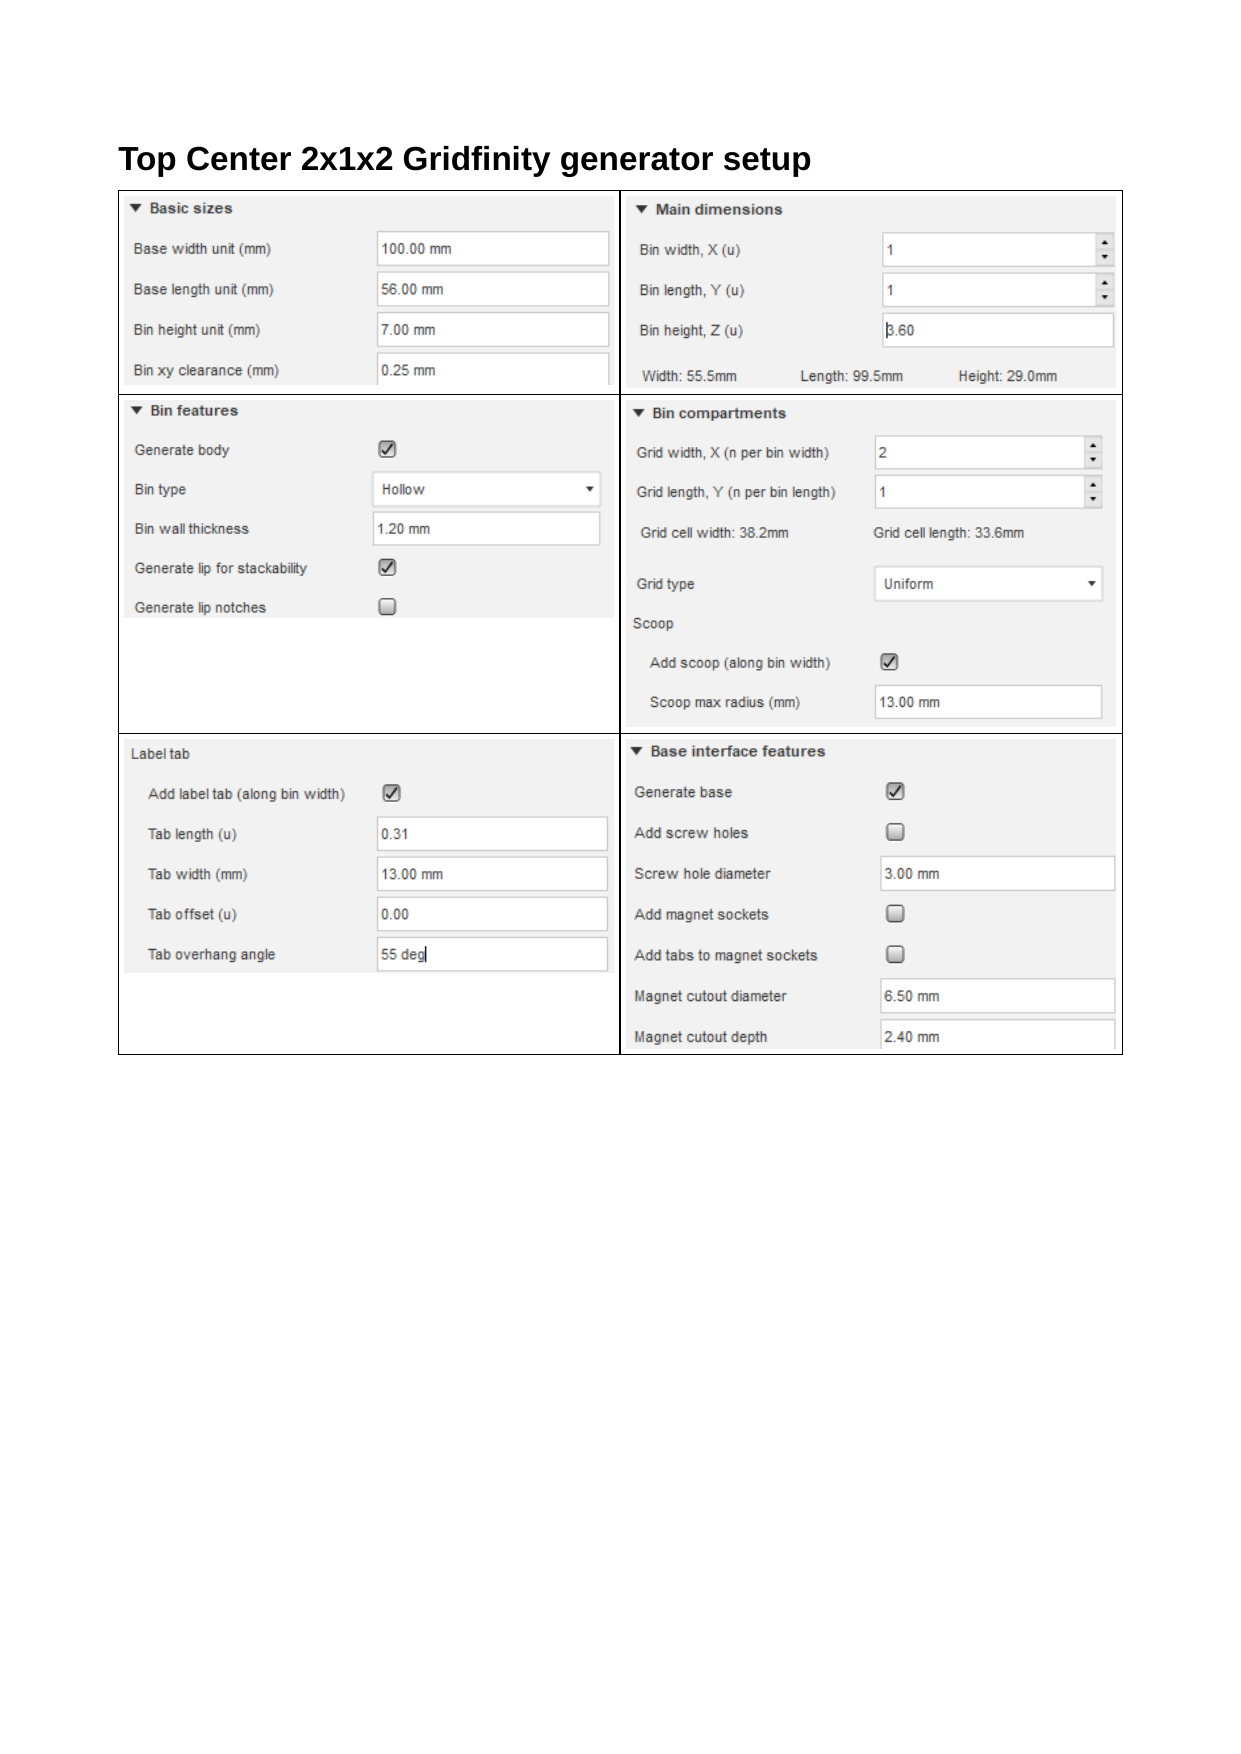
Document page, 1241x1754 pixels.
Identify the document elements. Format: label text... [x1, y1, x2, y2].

table_cell [119, 395, 619, 732]
picture [123, 400, 615, 618]
picture [625, 739, 1117, 1049]
subtitle Top Center 2x1x2 Gridfinity generator setup [118, 139, 1122, 177]
table_header [621, 191, 1122, 393]
table_cell [621, 734, 1122, 1054]
table_header [119, 191, 619, 393]
picture [625, 196, 1117, 388]
picture [625, 400, 1117, 727]
picture [123, 196, 615, 385]
table_cell [119, 734, 619, 1054]
picture [123, 739, 615, 973]
table_cell [621, 395, 1122, 732]
